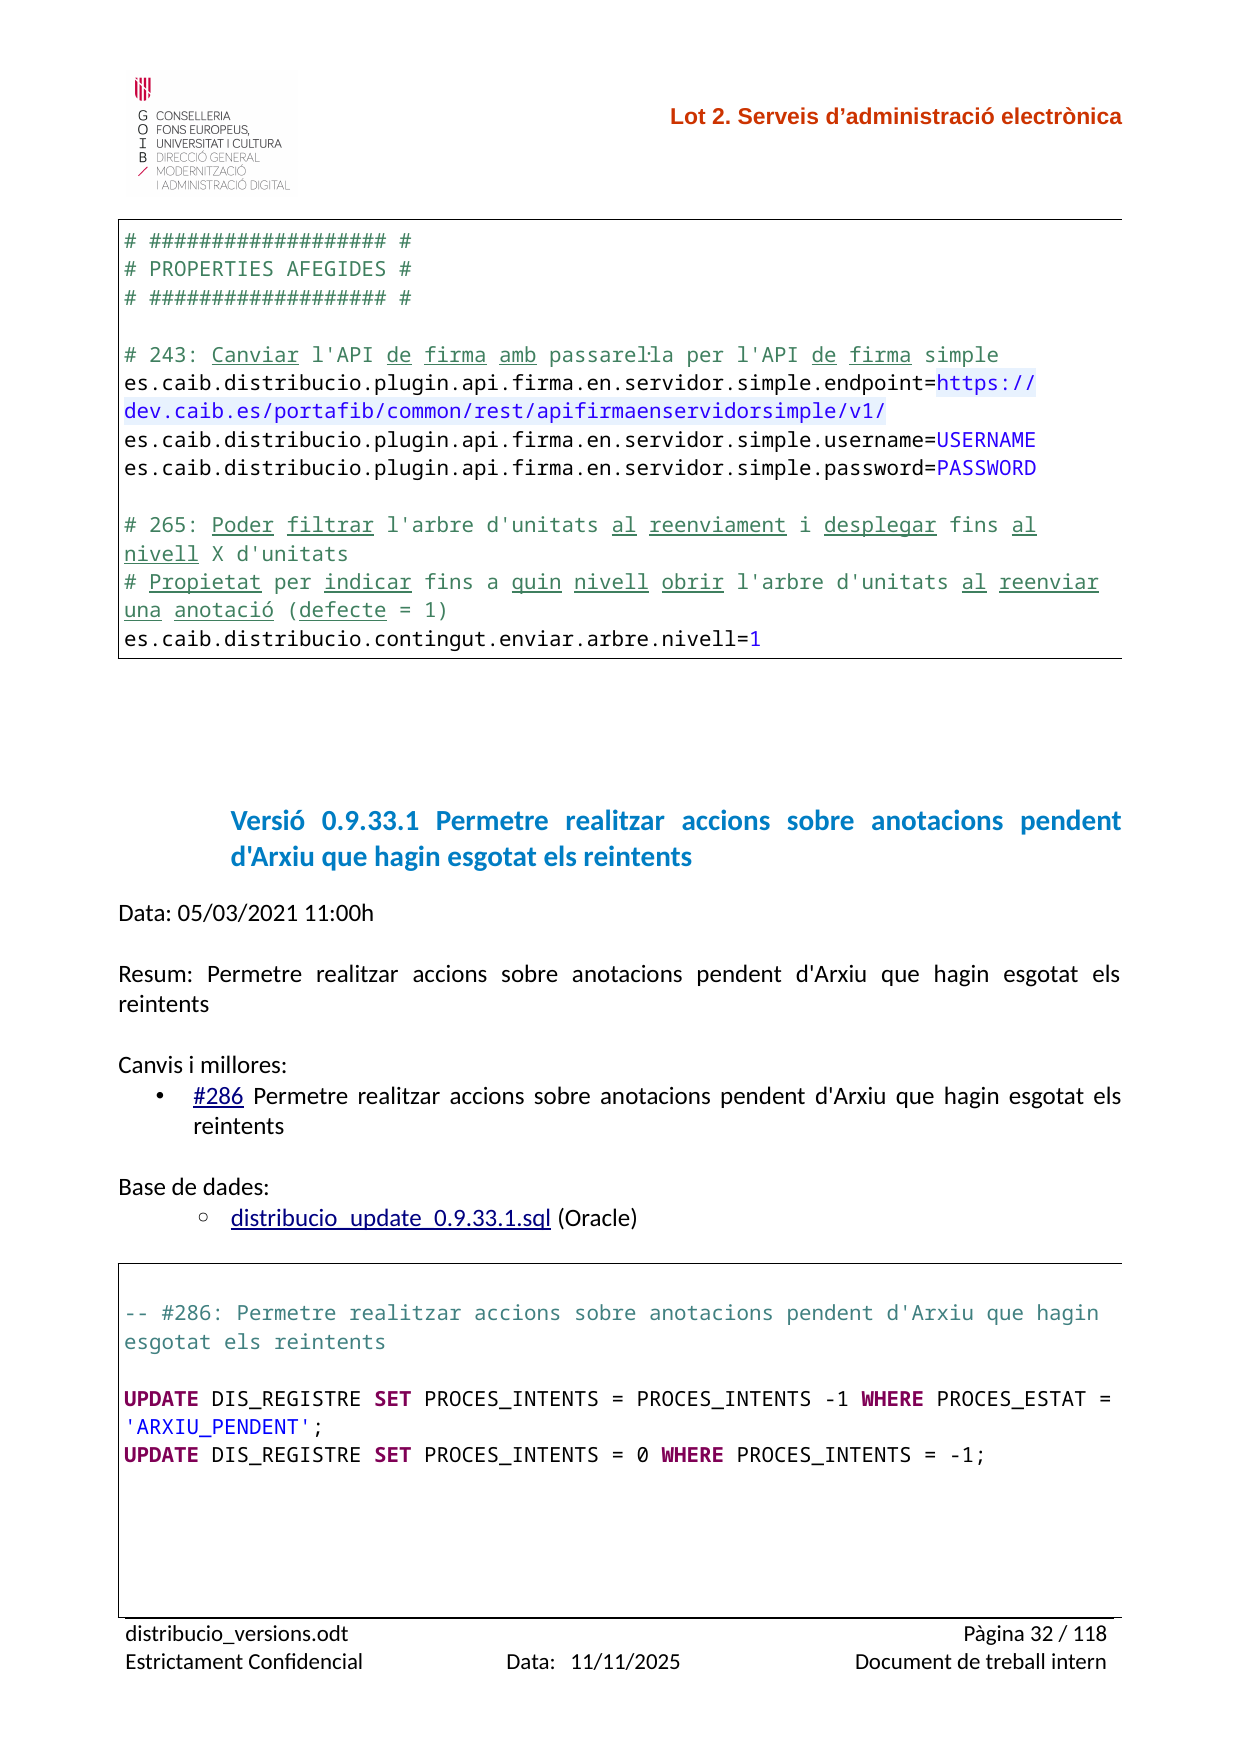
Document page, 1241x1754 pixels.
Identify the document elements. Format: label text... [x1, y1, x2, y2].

list #286 Permetre realitzar accions sobre anotacions pendent d'Arxiu que hagin esgotat els reintents [156, 1080, 1122, 1141]
text Resum: Permetre realitzar accions sobre anotacions pendent d'Arxiu que hagin esgotat els reintents [118, 958, 1122, 1019]
subtitle Versió 0.9.33.1 Permetre realitzar accions sobre anotacions pendent d'Arxiu que hagin esgotat els reintents [153, 802, 1122, 873]
table_header # ################### # # PROPERTIES AFEGIDES # # ################### # # 243: Canviar l'API de firma amb passarel·la per l'API de firma simple es.caib.distribucio.plugin.api.firma.en.servidor.simple.endpoint=https://dev.caib.es/portafib/common/rest/apifirmaenservidorsimple/v1/ es.caib.distribucio.plugin.api.firma.en.servidor.simple.username=USERNAME es.caib.distribucio.plugin.api.firma.en.servidor.simple.password=PASSWORD # 265: Poder filtrar l'arbre d'unitats al reenviament i desplegar fins al nivell X d'unitats # Propietat per indicar fins a quin nivell obrir l'arbre d'unitats al reenviar una anotació (defecte = 1) es.caib.distribucio.contingut.enviar.arbre.nivell=1 [119, 220, 1122, 658]
text Data: 05/03/2021 11:00h [118, 897, 1122, 927]
text Canvis i millores: [118, 1049, 1122, 1080]
table_header -- #286: Permetre realitzar accions sobre anotacions pendent d'Arxiu que hagin esgotat els reintents UPDATE DIS_REGISTRE SET PROCES_INTENTS = PROCES_INTENTS -1 WHERE PROCES_ESTAT = 'ARXIU_PENDENT'; UPDATE DIS_REGISTRE SET PROCES_INTENTS = 0 WHERE PROCES_INTENTS = -1; [119, 1264, 1122, 1617]
text Base de dades: [118, 1172, 1122, 1202]
picture [126, 70, 299, 197]
list distribucio_update_0.9.33.1.sql (Oracle) [193, 1202, 1122, 1233]
